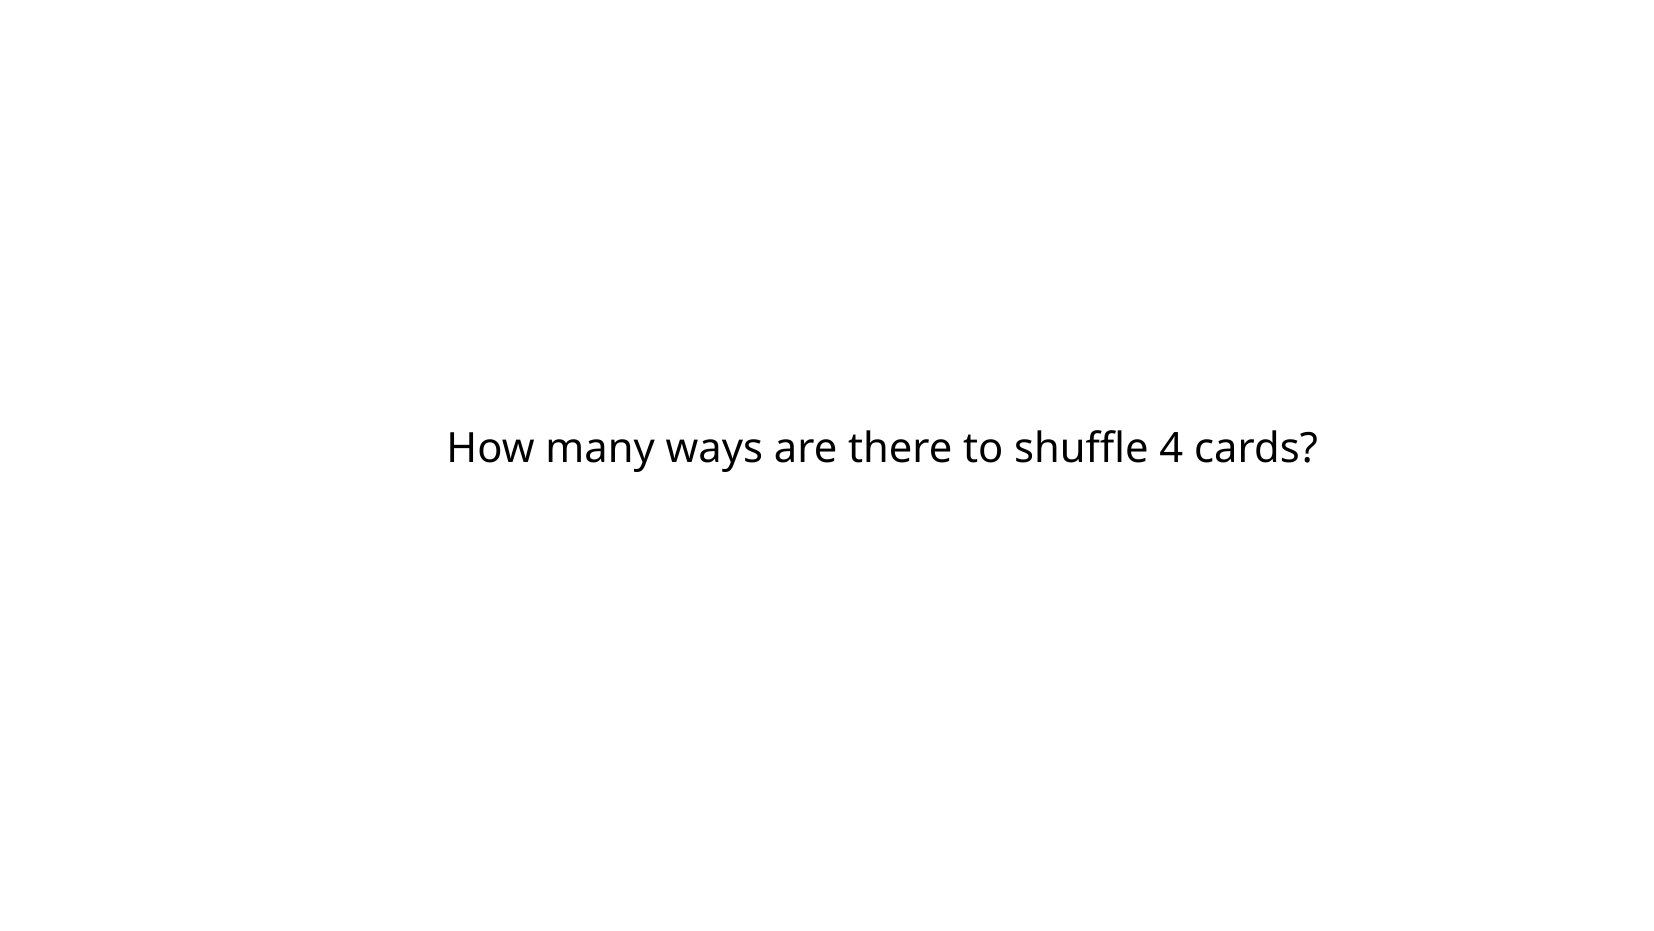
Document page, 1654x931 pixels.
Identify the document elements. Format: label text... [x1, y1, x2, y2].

text_box How many ways are there to shuffle 4 cards? [431, 410, 1447, 485]
